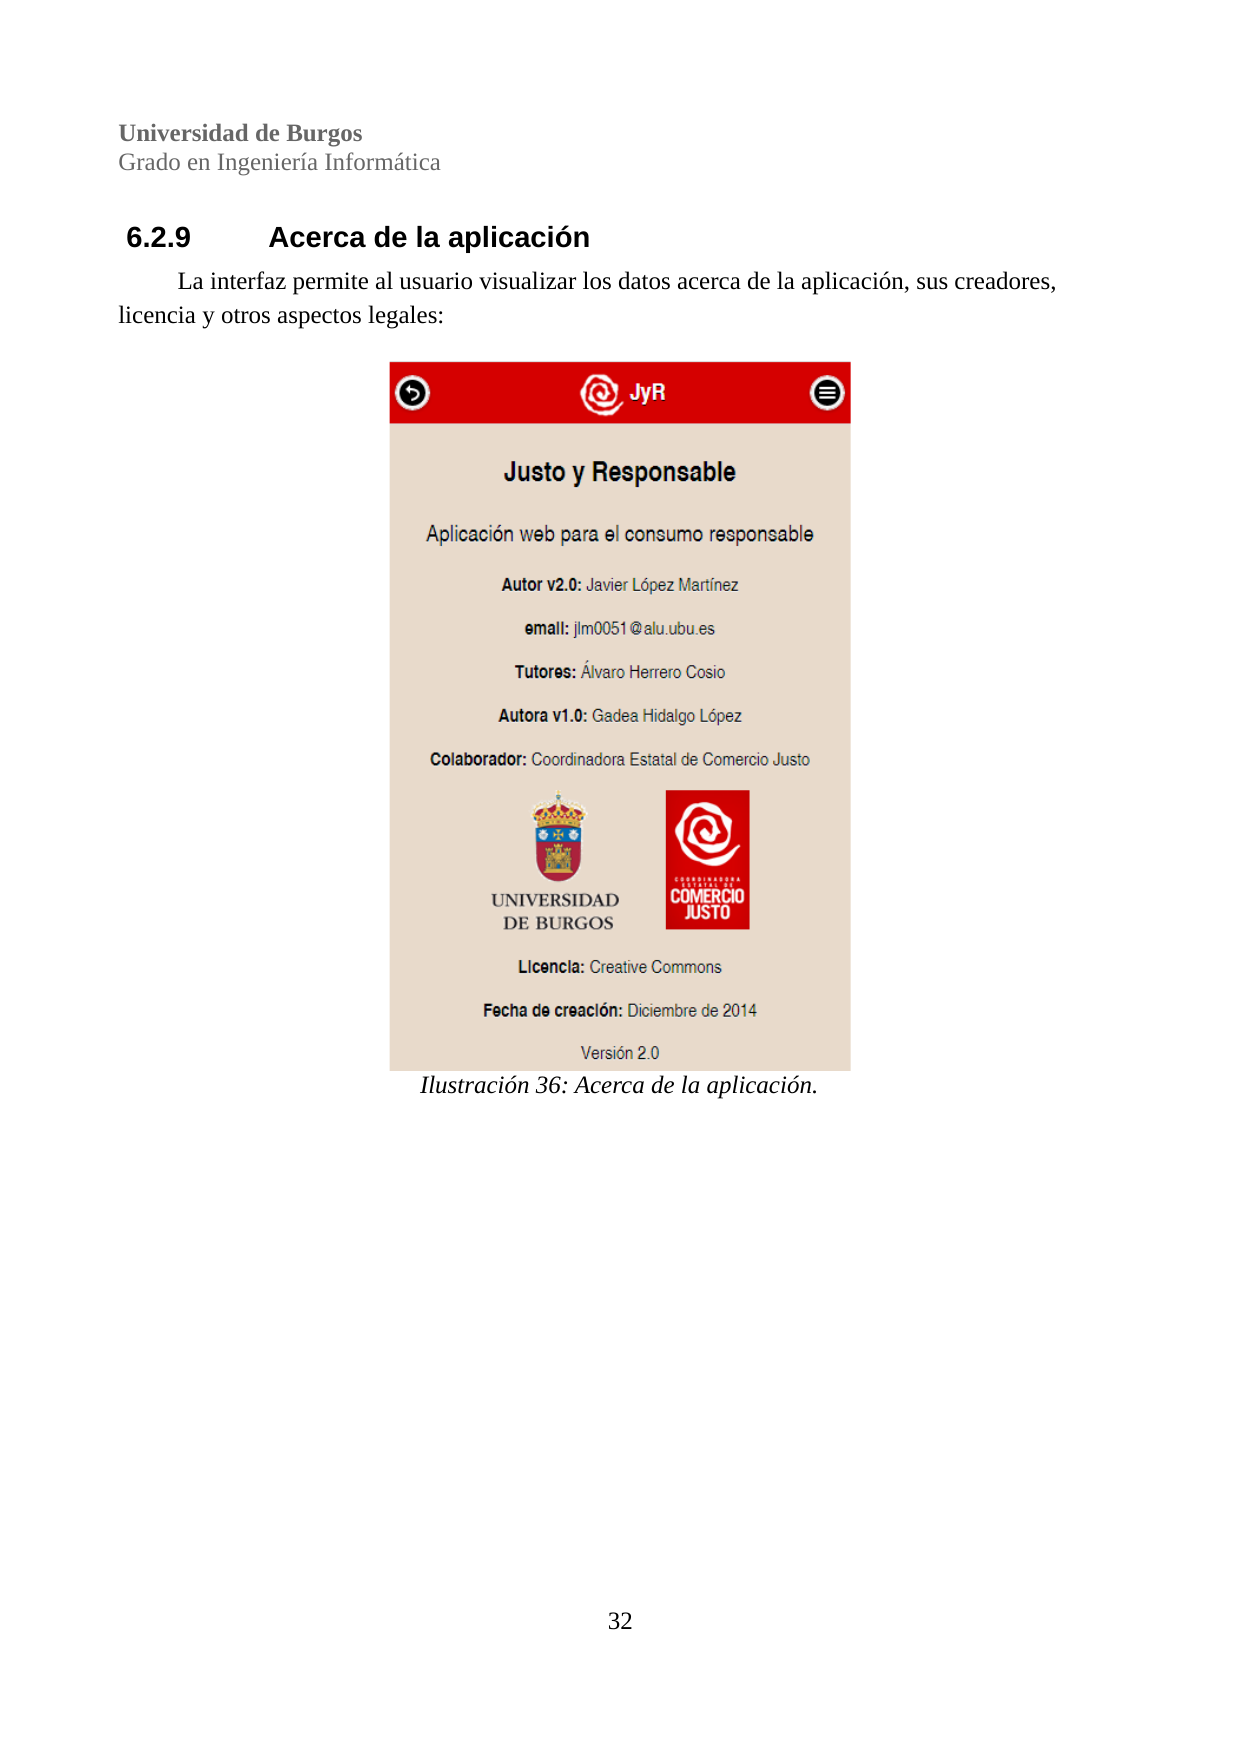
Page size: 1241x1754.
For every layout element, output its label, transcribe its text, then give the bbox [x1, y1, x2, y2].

subtitle Acerca de la aplicación [118, 220, 1122, 253]
text Ilustración 36: Acerca de la aplicación. [389, 1071, 851, 1099]
text La interfaz permite al usuario visualizar los datos acerca de la aplicación, sus creadores, licencia y otros aspectos legales: [118, 266, 1122, 329]
picture [389, 361, 851, 1071]
